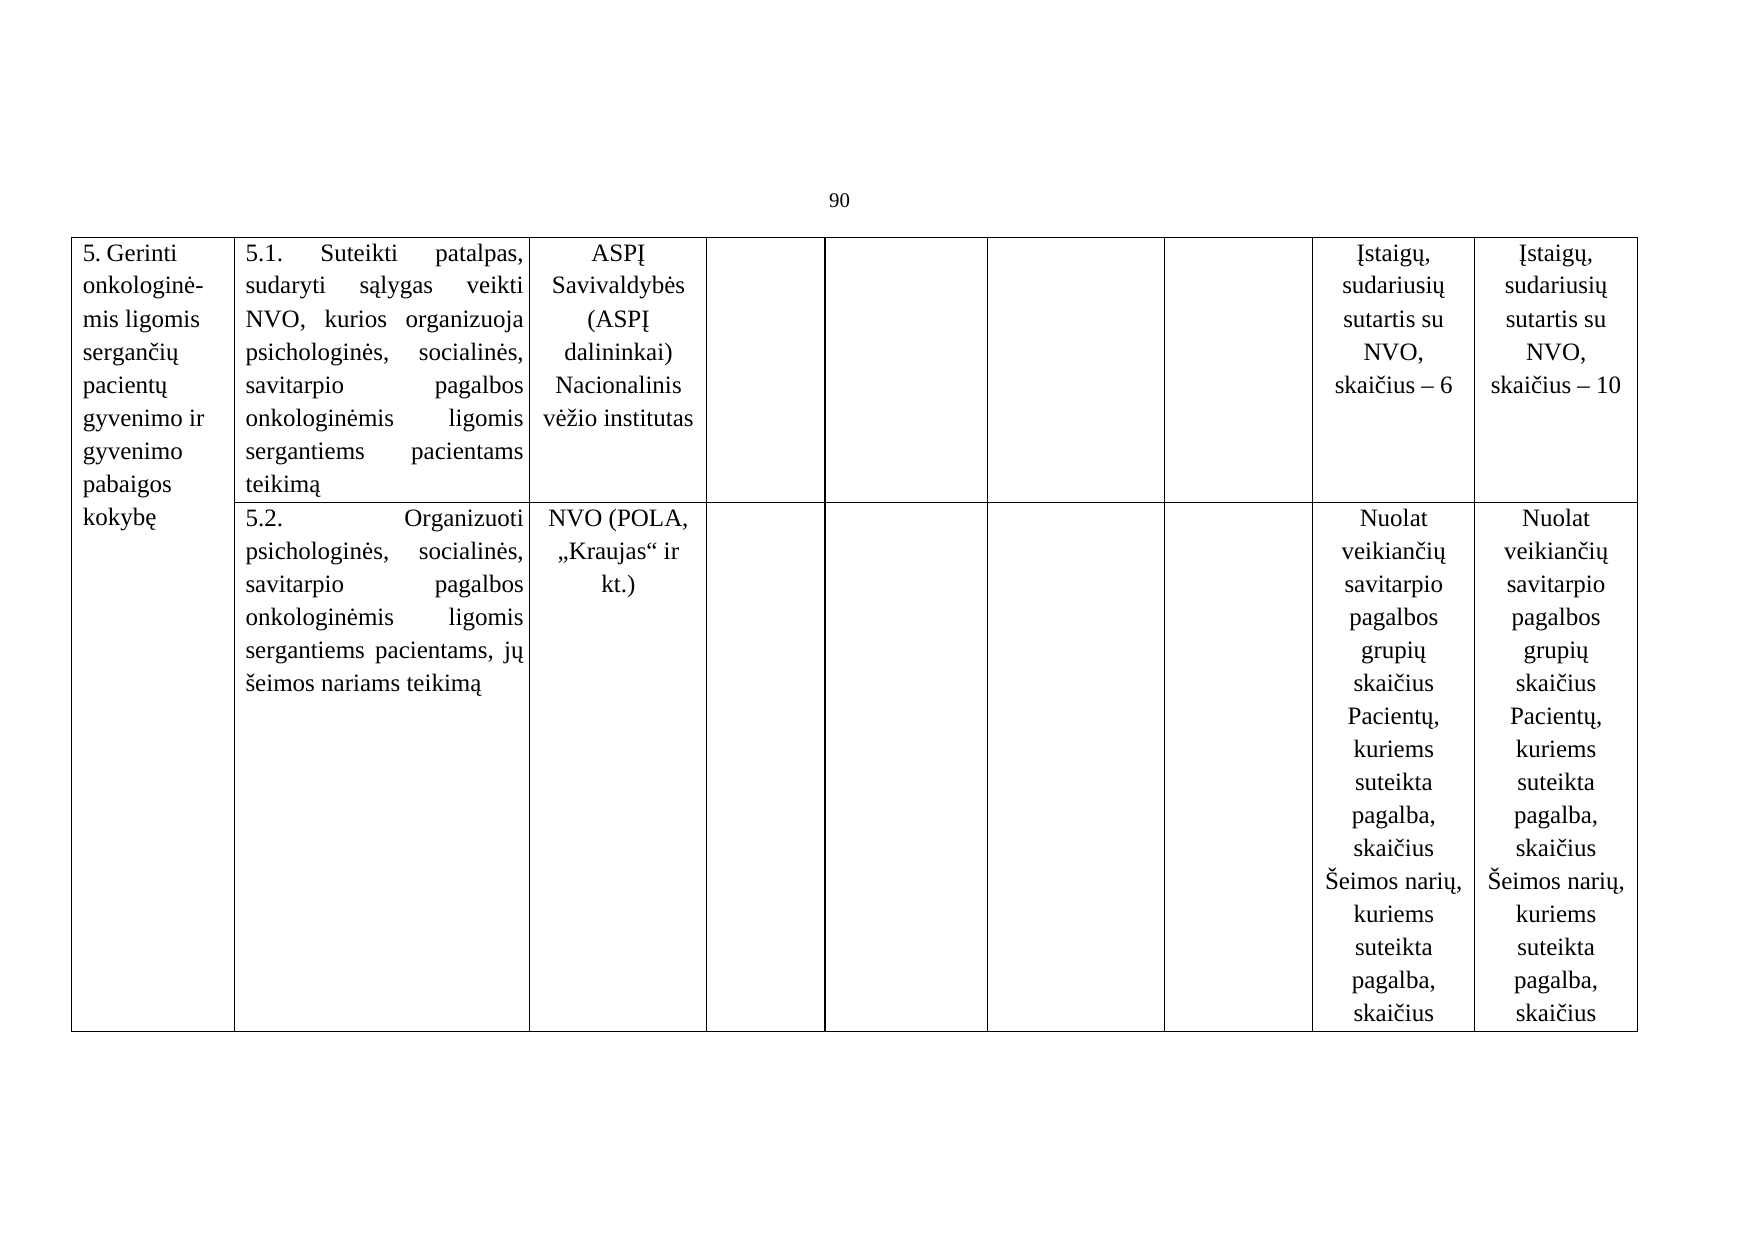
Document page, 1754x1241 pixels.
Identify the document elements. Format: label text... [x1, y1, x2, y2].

table_cell [1165, 238, 1312, 502]
table_cell Nuolat veikiančių savitarpio pagalbos grupių skaičius Pacientų, kuriems suteikta pagalba, skaičius Šeimos narių, kuriems suteikta pagalba, skaičius [1313, 503, 1474, 1031]
table_cell 5. Gerinti onkologinė-mis ligomis sergančių pacientų gyvenimo ir gyvenimo pabaigos kokybę [72, 238, 234, 1031]
table_cell Įstaigų, sudariusių sutartis su NVO, skaičius – 10 [1475, 238, 1637, 502]
table_cell [988, 238, 1164, 502]
table_cell NVO (POLA, „Kraujas“ ir kt.) [530, 503, 706, 1031]
table_cell 5.2. Organizuoti psichologinės, socialinės, savitarpio pagalbos onkologinėmis ligomis sergantiems pacientams, jų šeimos nariams teikimą [235, 503, 529, 1031]
table_cell [707, 238, 824, 502]
table_cell [988, 503, 1164, 1031]
table_cell [707, 503, 824, 1031]
table_cell Nuolat veikiančių savitarpio pagalbos grupių skaičius Pacientų, kuriems suteikta pagalba, skaičius Šeimos narių, kuriems suteikta pagalba, skaičius [1475, 503, 1637, 1031]
table_cell 5.1. Suteikti patalpas, sudaryti sąlygas veikti NVO, kurios organizuoja psichologinės, socialinės, savitarpio pagalbos onkologinėmis ligomis sergantiems pacientams teikimą [235, 238, 529, 502]
table_cell [826, 238, 987, 502]
table_cell ASPĮ Savivaldybės (ASPĮ dalininkai) Nacionalinis vėžio institutas [530, 238, 706, 502]
table_cell Įstaigų, sudariusių sutartis su NVO, skaičius – 6 [1313, 238, 1474, 502]
table_cell [826, 503, 987, 1031]
table_cell [1165, 503, 1312, 1031]
